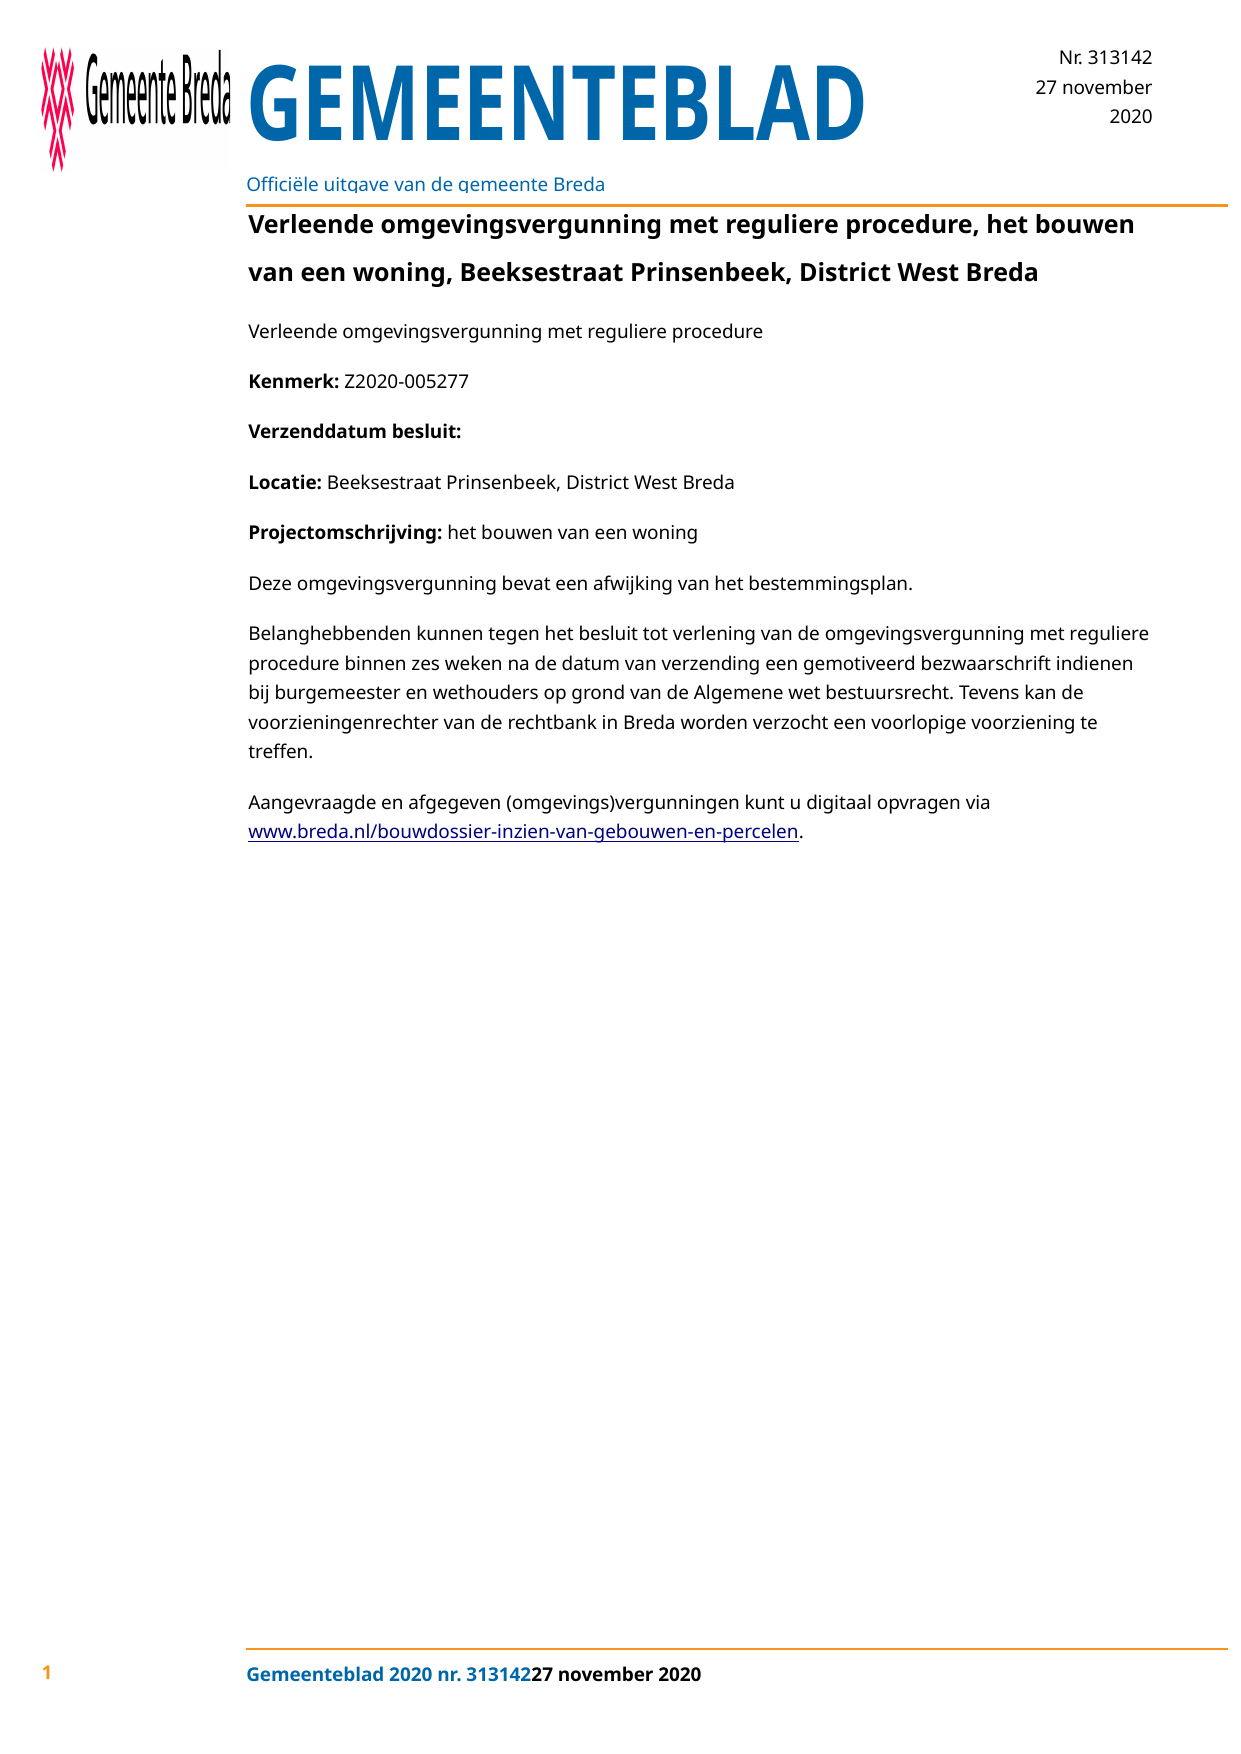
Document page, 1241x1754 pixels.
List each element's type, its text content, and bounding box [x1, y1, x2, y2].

picture [41, 47, 231, 172]
text Kenmerk: Z2020-005277 [248, 368, 1152, 394]
text Verleende omgevingsvergunning met reguliere procedure [248, 318, 1152, 344]
text Belanghebbenden kunnen tegen het besluit tot verlening van de omgevingsvergunning met reguliere procedure binnen zes weken na de datum van verzending een gemotiveerd bezwaarschrift indienen bij burgemeester en wethouders op grond van de Algemene wet bestuursrecht. Tevens kan de voorzieningenrechter van de rechtbank in Breda worden verzocht een voorlopige voorziening te treffen. [248, 620, 1152, 764]
text Aangevraagde en afgegeven (omgevings)vergunningen kunt u digitaal opvragen via www.breda.nl/bouwdossier-inzien-van-gebouwen-en-percelen. [248, 789, 1152, 844]
text Verleende omgevingsvergunning met reguliere procedure, het bouwen van een woning, Beeksestraat Prinsenbeek, District West Breda [248, 207, 1152, 288]
text Projectomschrijving: het bouwen van een woning [248, 519, 1152, 545]
text Verzenddatum besluit: [248, 419, 1152, 444]
text Deze omgevingsvergunning bevat een afwijking van het bestemmingsplan. [248, 570, 1152, 596]
text Locatie: Beeksestraat Prinsenbeek, District West Breda [248, 469, 1152, 495]
